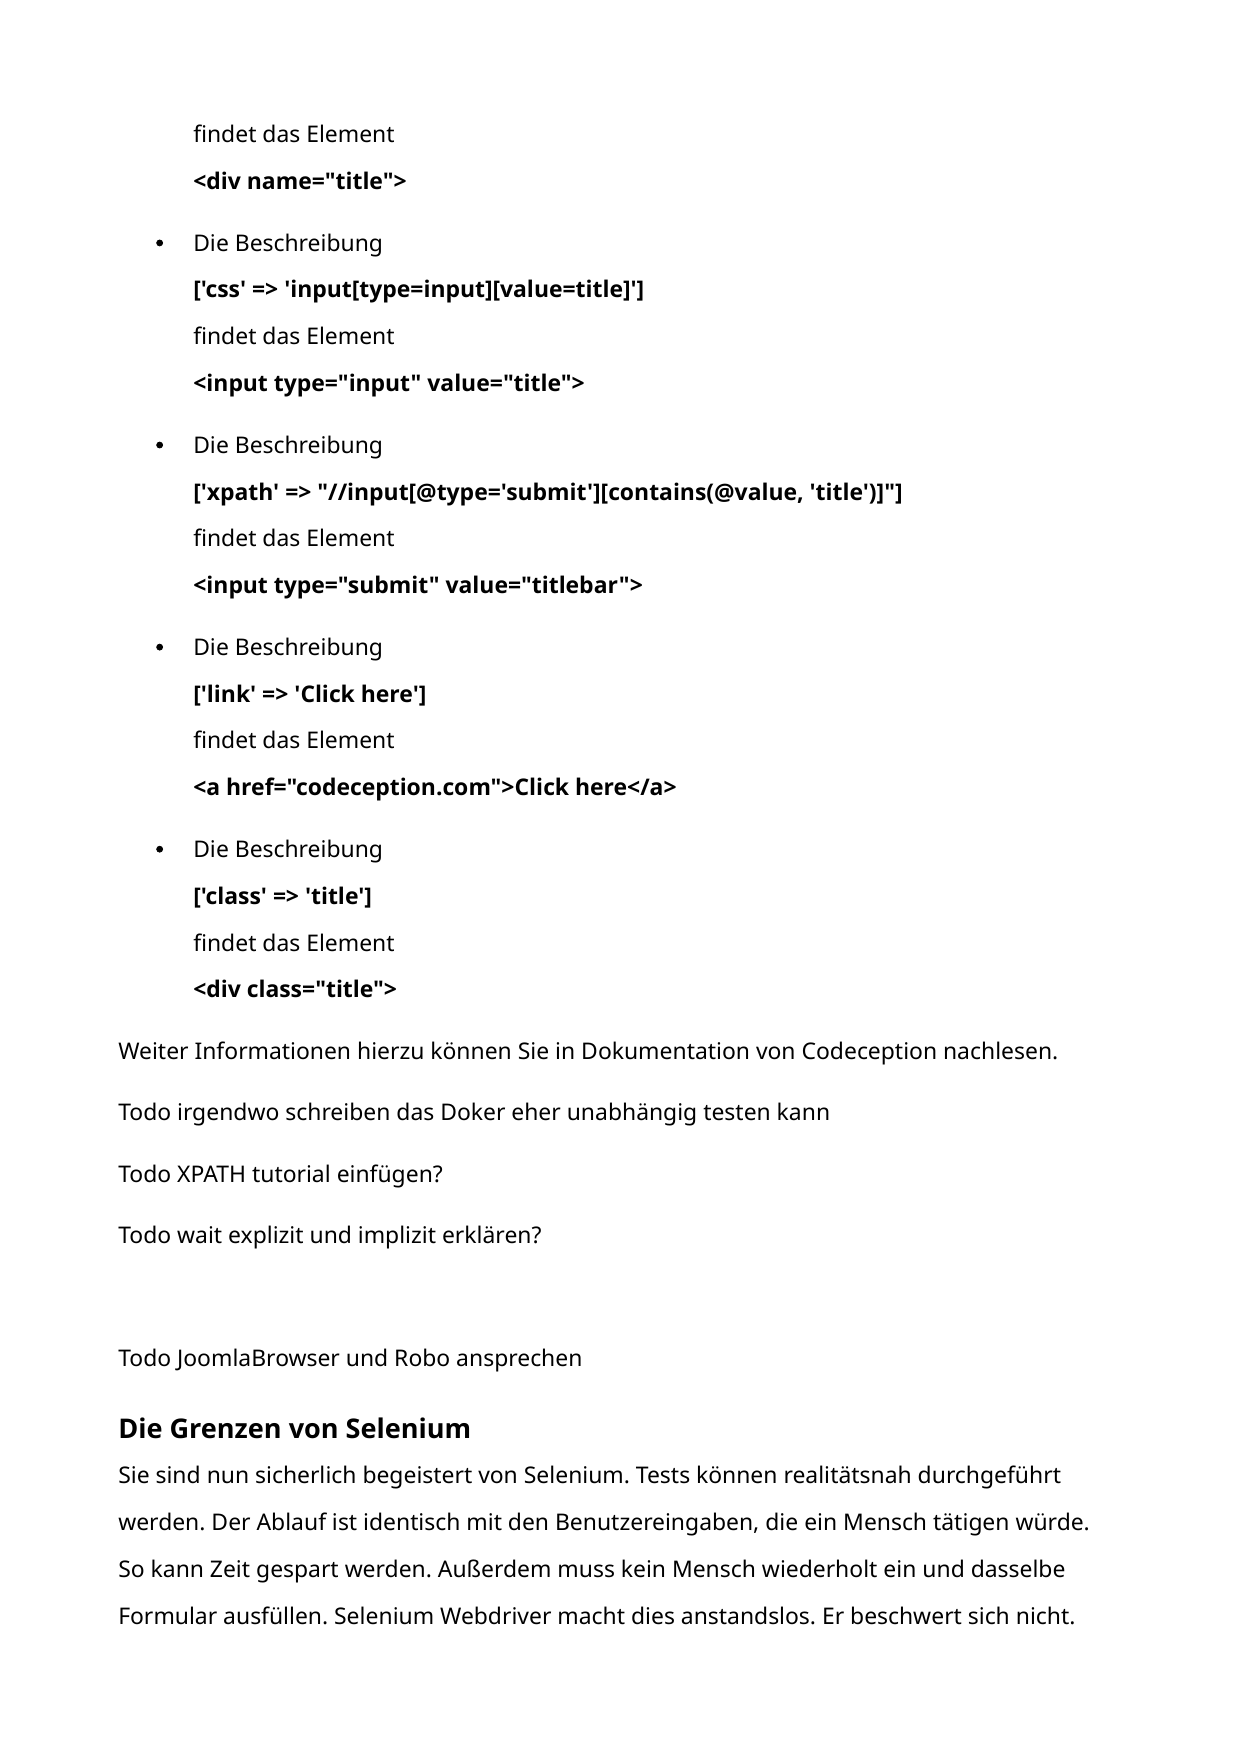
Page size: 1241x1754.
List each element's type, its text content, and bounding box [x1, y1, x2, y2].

text Todo XPATH tutorial einfügen? [118, 1158, 1122, 1189]
text Todo wait explizit und implizit erklären? [118, 1219, 1122, 1250]
list Die Beschreibung ['link' => 'Click here'] findet das Element <a href="codeception.com">Click here</a> [156, 631, 1122, 802]
list Die Beschreibung ['class' => 'title'] findet das Element <div class="title"> [156, 833, 1122, 1004]
text Todo JoomlaBrowser und Robo ansprechen [118, 1342, 1122, 1373]
list Die Beschreibung ['css' => 'input[type=input][value=title]'] findet das Element <input type="input" value="title"> [156, 226, 1122, 398]
list findet das Element <div name="title"> [156, 118, 1122, 196]
subtitle Die Grenzen von Selenium [118, 1410, 1122, 1447]
text Todo irgendwo schreiben das Doker eher unabhängig testen kann [118, 1096, 1122, 1127]
text Sie sind nun sicherlich begeistert von Selenium. Tests können realitätsnah durchgeführt werden. Der Ablauf ist identisch mit den Benutzereingaben, die ein Mensch tätigen würde. So kann Zeit gespart werden. Außerdem muss kein Mensch wiederholt ein und dasselbe Formular ausfüllen. Selenium Webdriver macht dies anstandslos. Er beschwert sich nicht. [118, 1459, 1122, 1631]
text Weiter Informationen hierzu können Sie in Dokumentation von Codeception nachlesen. [118, 1035, 1122, 1066]
list Die Beschreibung ['xpath' => "//input[@type='submit'][contains(@value, 'title')]"] findet das Element <input type="submit" value="titlebar"> [156, 428, 1122, 600]
